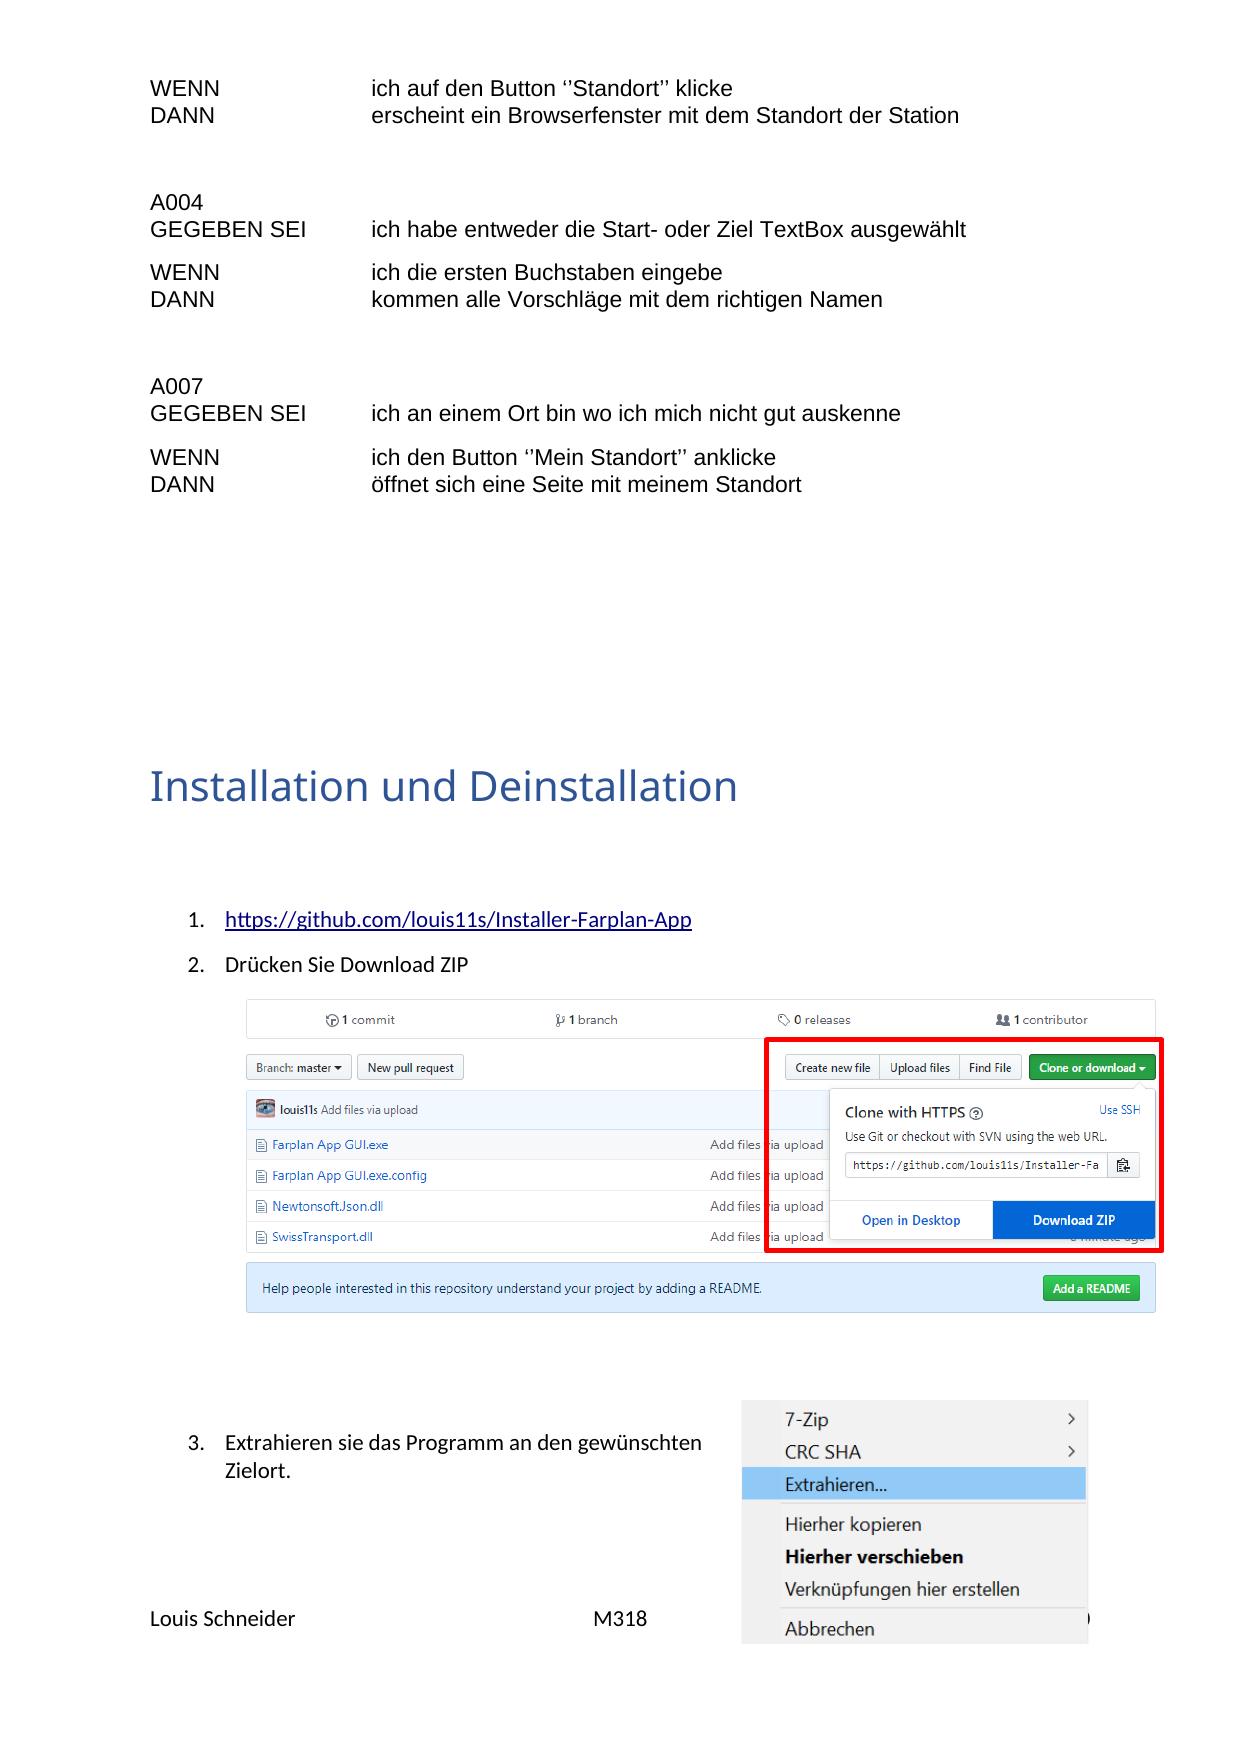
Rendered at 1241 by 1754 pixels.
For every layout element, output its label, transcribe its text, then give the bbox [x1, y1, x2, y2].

text WENN ich die ersten Buchstaben eingebe DANN kommen alle Vorschläge mit dem richtigen Namen [150, 259, 1090, 313]
text WENN ich den Button ‘’Mein Standort’’ anklicke DANN öffnet sich eine Seite mit meinem Standort [150, 444, 1090, 497]
text A004 GEGEBEN SEI ich habe entweder die Start- oder Ziel TextBox ausgewählt [150, 189, 1090, 242]
list Extrahieren sie das Programm an den gewünschten Zielort. [187, 1428, 741, 1484]
list https://github.com/louis11s/Installer-Farplan-App [187, 905, 1090, 933]
text A007 GEGEBEN SEI ich an einem Ort bin wo ich mich nicht gut auskenne [150, 373, 1090, 427]
list Drücken Sie Download ZIP [187, 950, 1090, 978]
text WENN ich auf den Button ‘’Standort’’ klicke DANN erscheint ein Browserfenster mit dem Standort der Station [150, 75, 1090, 128]
subtitle Installation und Deinstallation [150, 757, 1090, 814]
